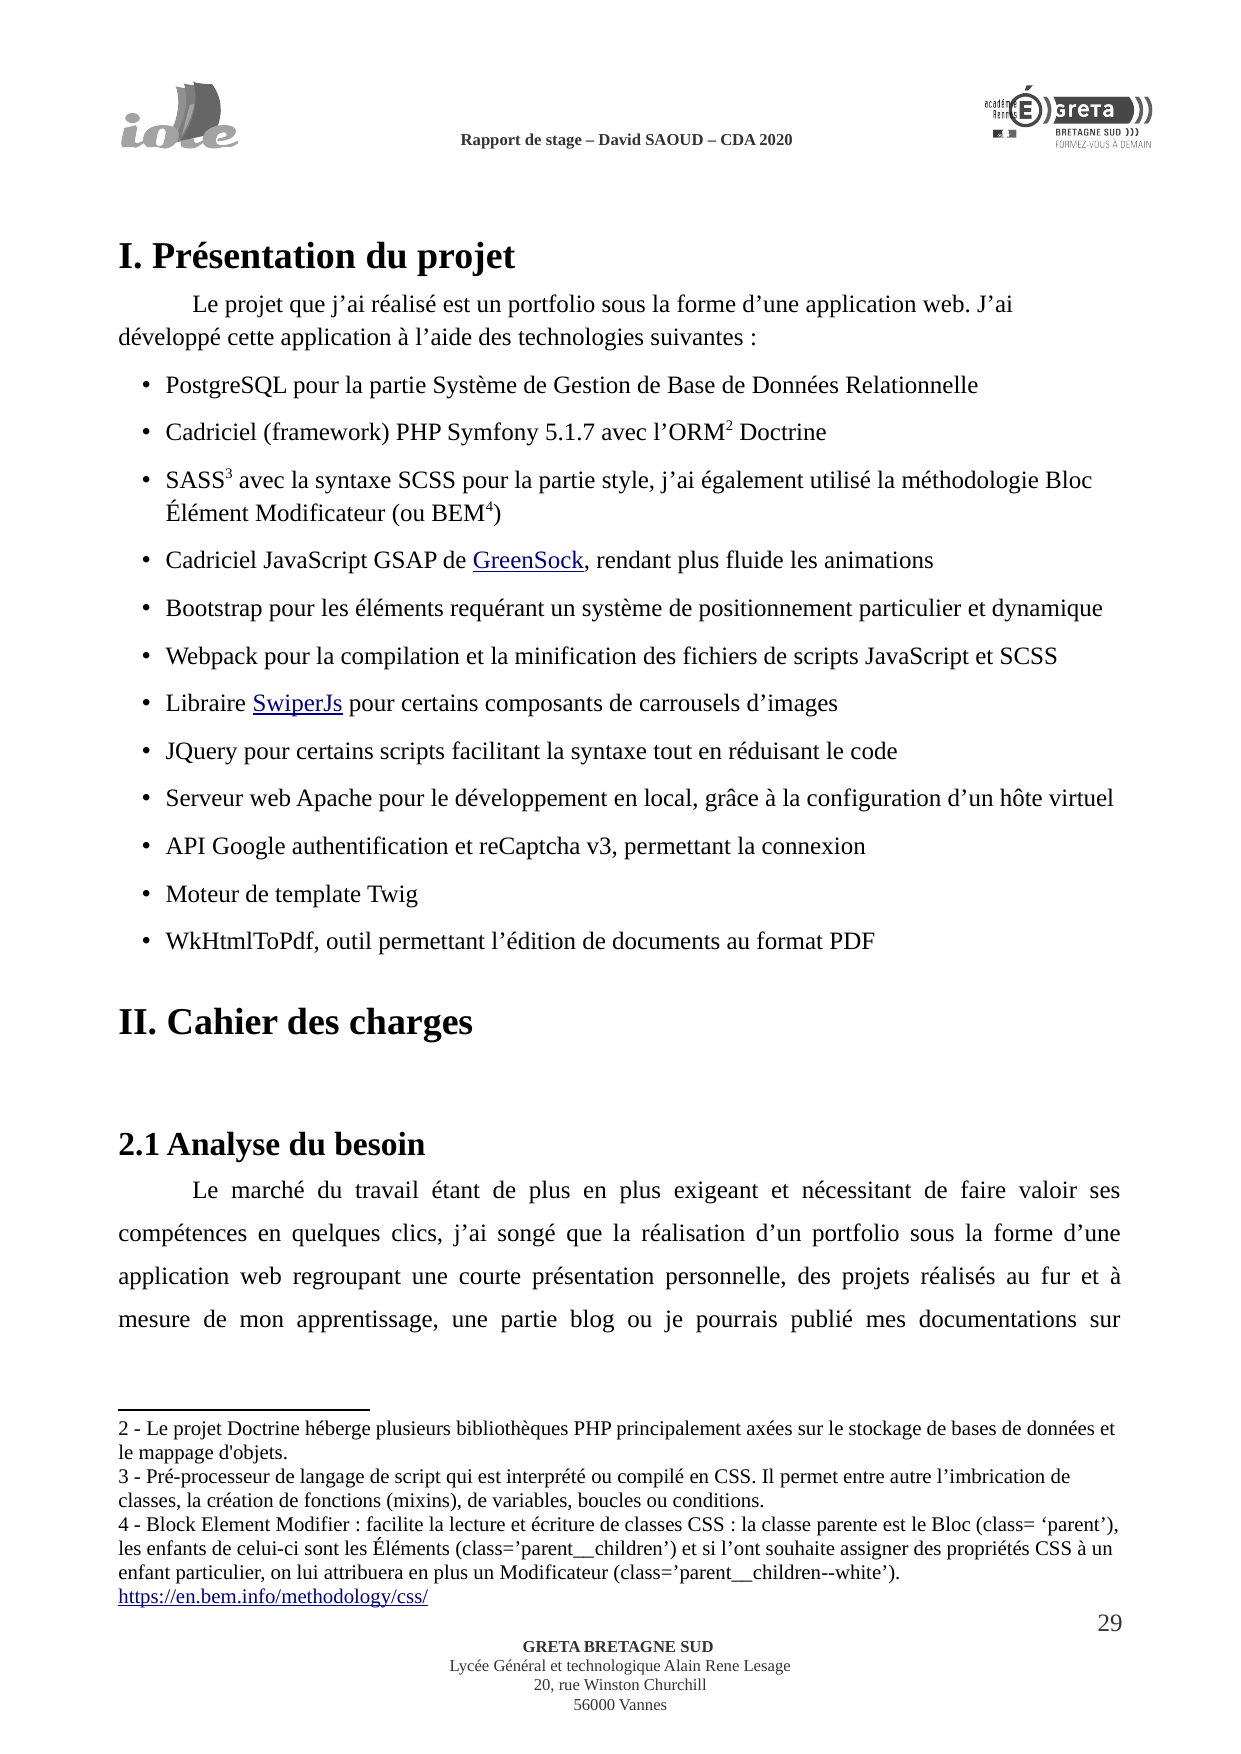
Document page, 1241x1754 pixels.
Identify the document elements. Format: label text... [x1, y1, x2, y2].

list - Le projet Doctrine héberge plusieurs bibliothèques PHP principalement axées sur le stockage de bases de données et le mappage d'objets. [118, 1416, 1122, 1464]
list Cadriciel JavaScript GSAP de GreenSock, rendant plus fluide les animations [142, 546, 1122, 574]
list PostgreSQL pour la partie Système de Gestion de Base de Données Relationnelle [142, 370, 1122, 398]
list SASS avec la syntaxe SCSS pour la partie style, j’ai également utilisé la méthodologie Bloc Élément Modificateur (ou BEM) [142, 465, 1122, 527]
list - Pré-processeur de langage de script qui est interprété ou compilé en CSS. Il permet entre autre l’imbrication de classes, la création de fonctions (mixins), de variables, boucles ou conditions. [118, 1464, 1122, 1512]
list API Google authentification et reCaptcha v3, permettant la connexion [142, 831, 1122, 860]
list - Block Element Modifier : facilite la lecture et écriture de classes CSS : la classe parente est le Bloc (class= ‘parent’), les enfants de celui-ci sont les Éléments (class=’parent__children’) et si l’ont souhaite assigner des propriétés CSS à un enfant particulier, on lui attribuera en plus un Modificateur (class=’parent__children--white’). https://en.bem.info/methodology/css/ [118, 1512, 1122, 1608]
list Webpack pour la compilation et la minification des fichiers de scripts JavaScript et SCSS [142, 641, 1122, 669]
subtitle 2.1 Analyse du besoin [118, 1123, 1122, 1162]
list Bootstrap pour les éléments requérant un système de positionnement particulier et dynamique [142, 593, 1122, 622]
list Moteur de template Twig [142, 879, 1122, 907]
list Cadriciel (framework) PHP Symfony 5.1.7 avec l’ORM Doctrine [142, 417, 1122, 446]
list WkHtmlToPdf, outil permettant l’édition de documents au format PDF [142, 926, 1122, 955]
list Libraire SwiperJs pour certains composants de carrousels d’images [142, 688, 1122, 717]
list JQuery pour certains scripts facilitant la syntaxe tout en réduisant le code [142, 736, 1122, 765]
text Le marché du travail étant de plus en plus exigeant et nécessitant de faire valoir ses compétences en quelques clics, j’ai songé que la réalisation d’un portfolio sous la forme d’une application web regroupant une courte présentation personnelle, des projets réalisés au fur et à mesure de mon apprentissage, une partie blog ou je pourrais publié mes documentations sur [118, 1175, 1122, 1333]
list Serveur web Apache pour le développement en local, grâce à la configuration d’un hôte virtuel [142, 783, 1122, 812]
subtitle II. Cahier des charges [118, 999, 1122, 1043]
text Le projet que j’ai réalisé est un portfolio sous la forme d’une application web. J’ai développé cette application à l’aide des technologies suivantes : [118, 289, 1122, 351]
subtitle I. Présentation du projet [118, 233, 1122, 277]
